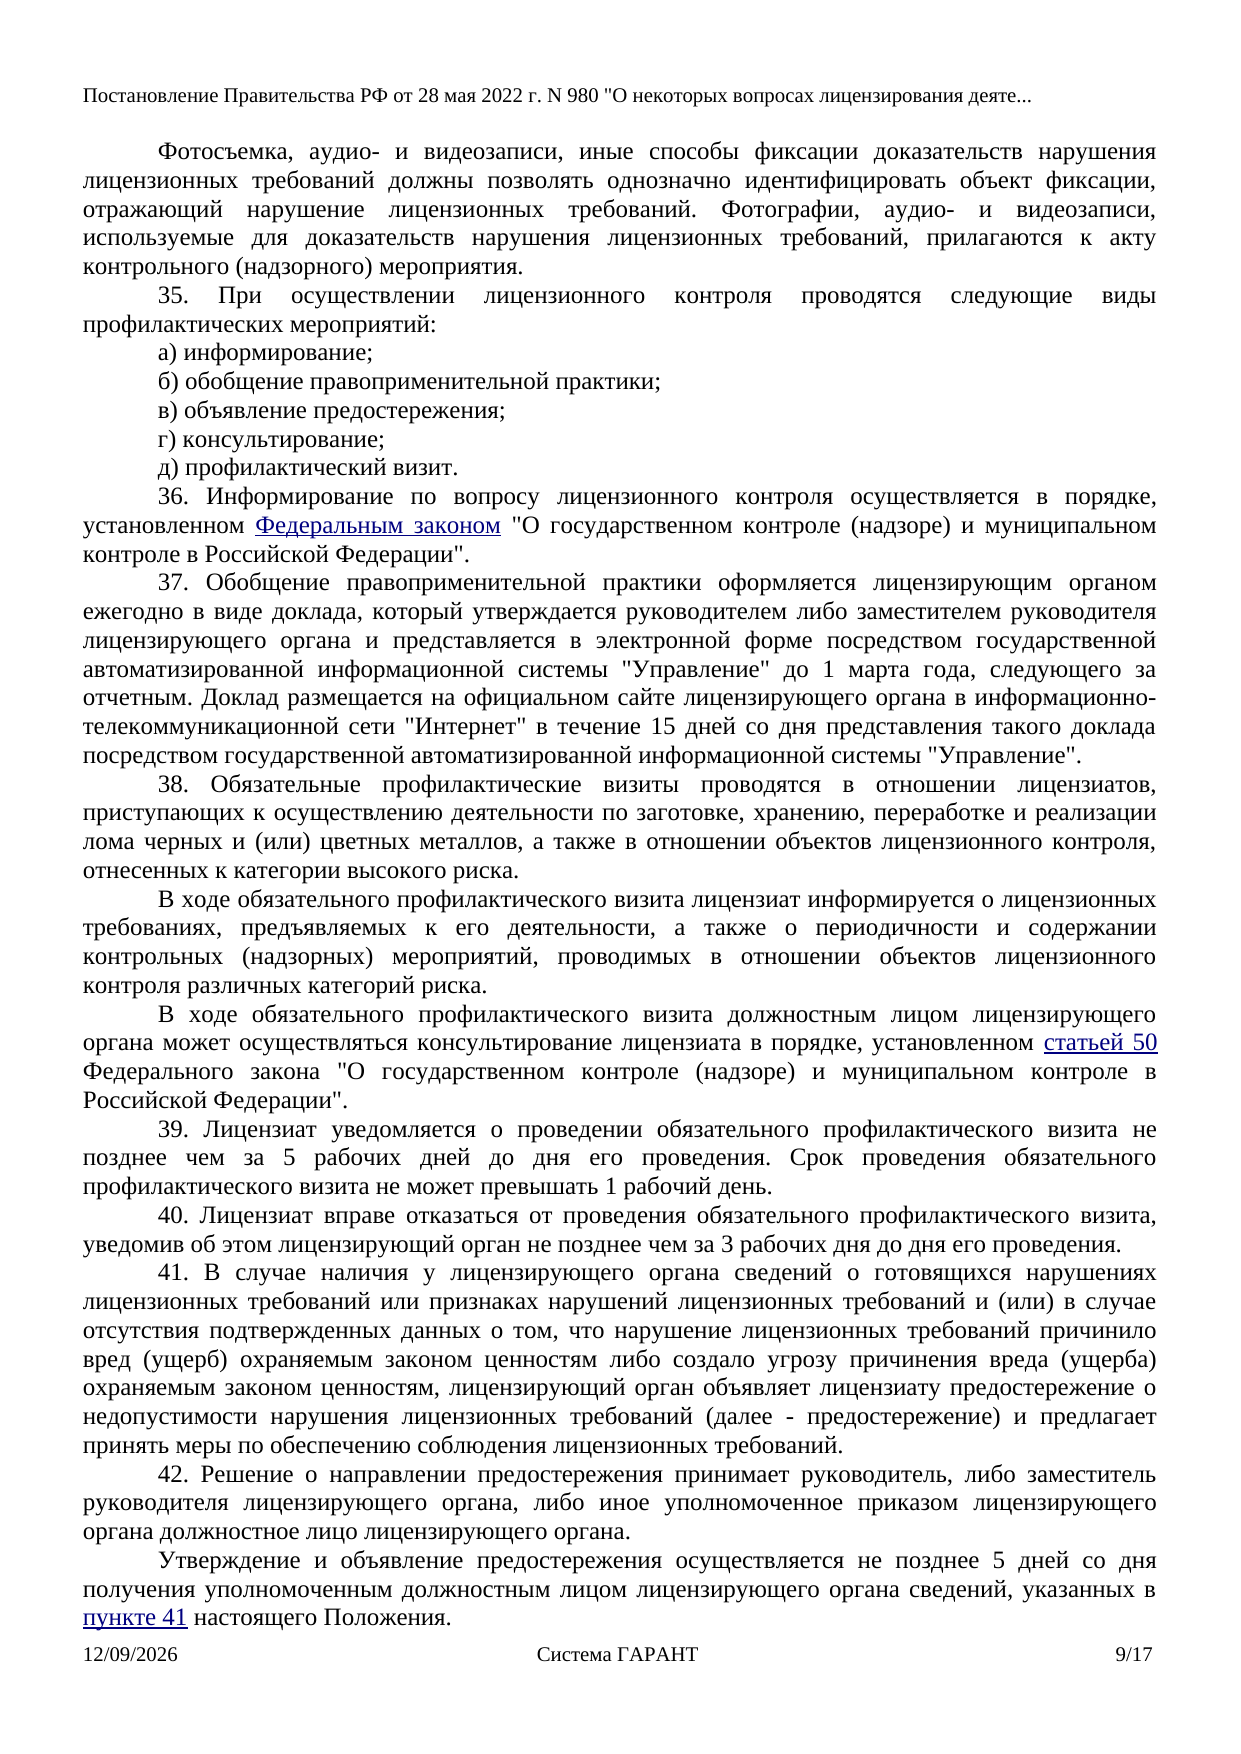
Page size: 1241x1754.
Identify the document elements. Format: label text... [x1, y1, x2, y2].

text в) объявление предостережения; [83, 395, 1157, 424]
text 42. Решение о направлении предостережения принимает руководитель, либо заместитель руководителя лицензирующего органа, либо иное уполномоченное приказом лицензирующего органа должностное лицо лицензирующего органа. [83, 1459, 1157, 1545]
text д) профилактический визит. [83, 452, 1157, 481]
text 38. Обязательные профилактические визиты проводятся в отношении лицензиатов, приступающих к осуществлению деятельности по заготовке, хранению, переработке и реализации лома черных и (или) цветных металлов, а также в отношении объектов лицензионного контроля, отнесенных к категории высокого риска. [83, 769, 1157, 884]
text 36. Информирование по вопросу лицензионного контроля осуществляется в порядке, установленном Федеральным законом "О государственном контроле (надзоре) и муниципальном контроле в Российской Федерации". [83, 481, 1157, 567]
text а) информирование; [83, 337, 1157, 366]
text 35. При осуществлении лицензионного контроля проводятся следующие виды профилактических мероприятий: [83, 280, 1157, 337]
text В ходе обязательного профилактического визита должностным лицом лицензирующего органа может осуществляться консультирование лицензиата в порядке, установленном статьей 50 Федерального закона "О государственном контроле (надзоре) и муниципальном контроле в Российской Федерации". [83, 999, 1157, 1114]
text В ходе обязательного профилактического визита лицензиат информируется о лицензионных требованиях, предъявляемых к его деятельности, а также о периодичности и содержании контрольных (надзорных) мероприятий, проводимых в отношении объектов лицензионного контроля различных категорий риска. [83, 884, 1157, 999]
text б) обобщение правоприменительной практики; [83, 366, 1157, 395]
text Фотосъемка, аудио- и видеозаписи, иные способы фиксации доказательств нарушения лицензионных требований должны позволять однозначно идентифицировать объект фиксации, отражающий нарушение лицензионных требований. Фотографии, аудио- и видеозаписи, используемые для доказательств нарушения лицензионных требований, прилагаются к акту контрольного (надзорного) мероприятия. [83, 136, 1157, 280]
text Утверждение и объявление предостережения осуществляется не позднее 5 дней со дня получения уполномоченным должностным лицом лицензирующего органа сведений, указанных в пункте 41 настоящего Положения. [83, 1545, 1157, 1631]
text 41. В случае наличия у лицензирующего органа сведений о готовящихся нарушениях лицензионных требований или признаках нарушений лицензионных требований и (или) в случае отсутствия подтвержденных данных о том, что нарушение лицензионных требований причинило вред (ущерб) охраняемым законом ценностям либо создало угрозу причинения вреда (ущерба) охраняемым законом ценностям, лицензирующий орган объявляет лицензиату предостережение о недопустимости нарушения лицензионных требований (далее - предостережение) и предлагает принять меры по обеспечению соблюдения лицензионных требований. [83, 1257, 1157, 1459]
text 39. Лицензиат уведомляется о проведении обязательного профилактического визита не позднее чем за 5 рабочих дней до дня его проведения. Срок проведения обязательного профилактического визита не может превышать 1 рабочий день. [83, 1114, 1157, 1200]
text 40. Лицензиат вправе отказаться от проведения обязательного профилактического визита, уведомив об этом лицензирующий орган не позднее чем за 3 рабочих дня до дня его проведения. [83, 1200, 1157, 1257]
text г) консультирование; [83, 424, 1157, 452]
text 37. Обобщение правоприменительной практики оформляется лицензирующим органом ежегодно в виде доклада, который утверждается руководителем либо заместителем руководителя лицензирующего органа и представляется в электронной форме посредством государственной автоматизированной информационной системы "Управление" до 1 марта года, следующего за отчетным. Доклад размещается на официальном сайте лицензирующего органа в информационно-телекоммуникационной сети "Интернет" в течение 15 дней со дня представления такого доклада посредством государственной автоматизированной информационной системы "Управление". [83, 567, 1157, 769]
